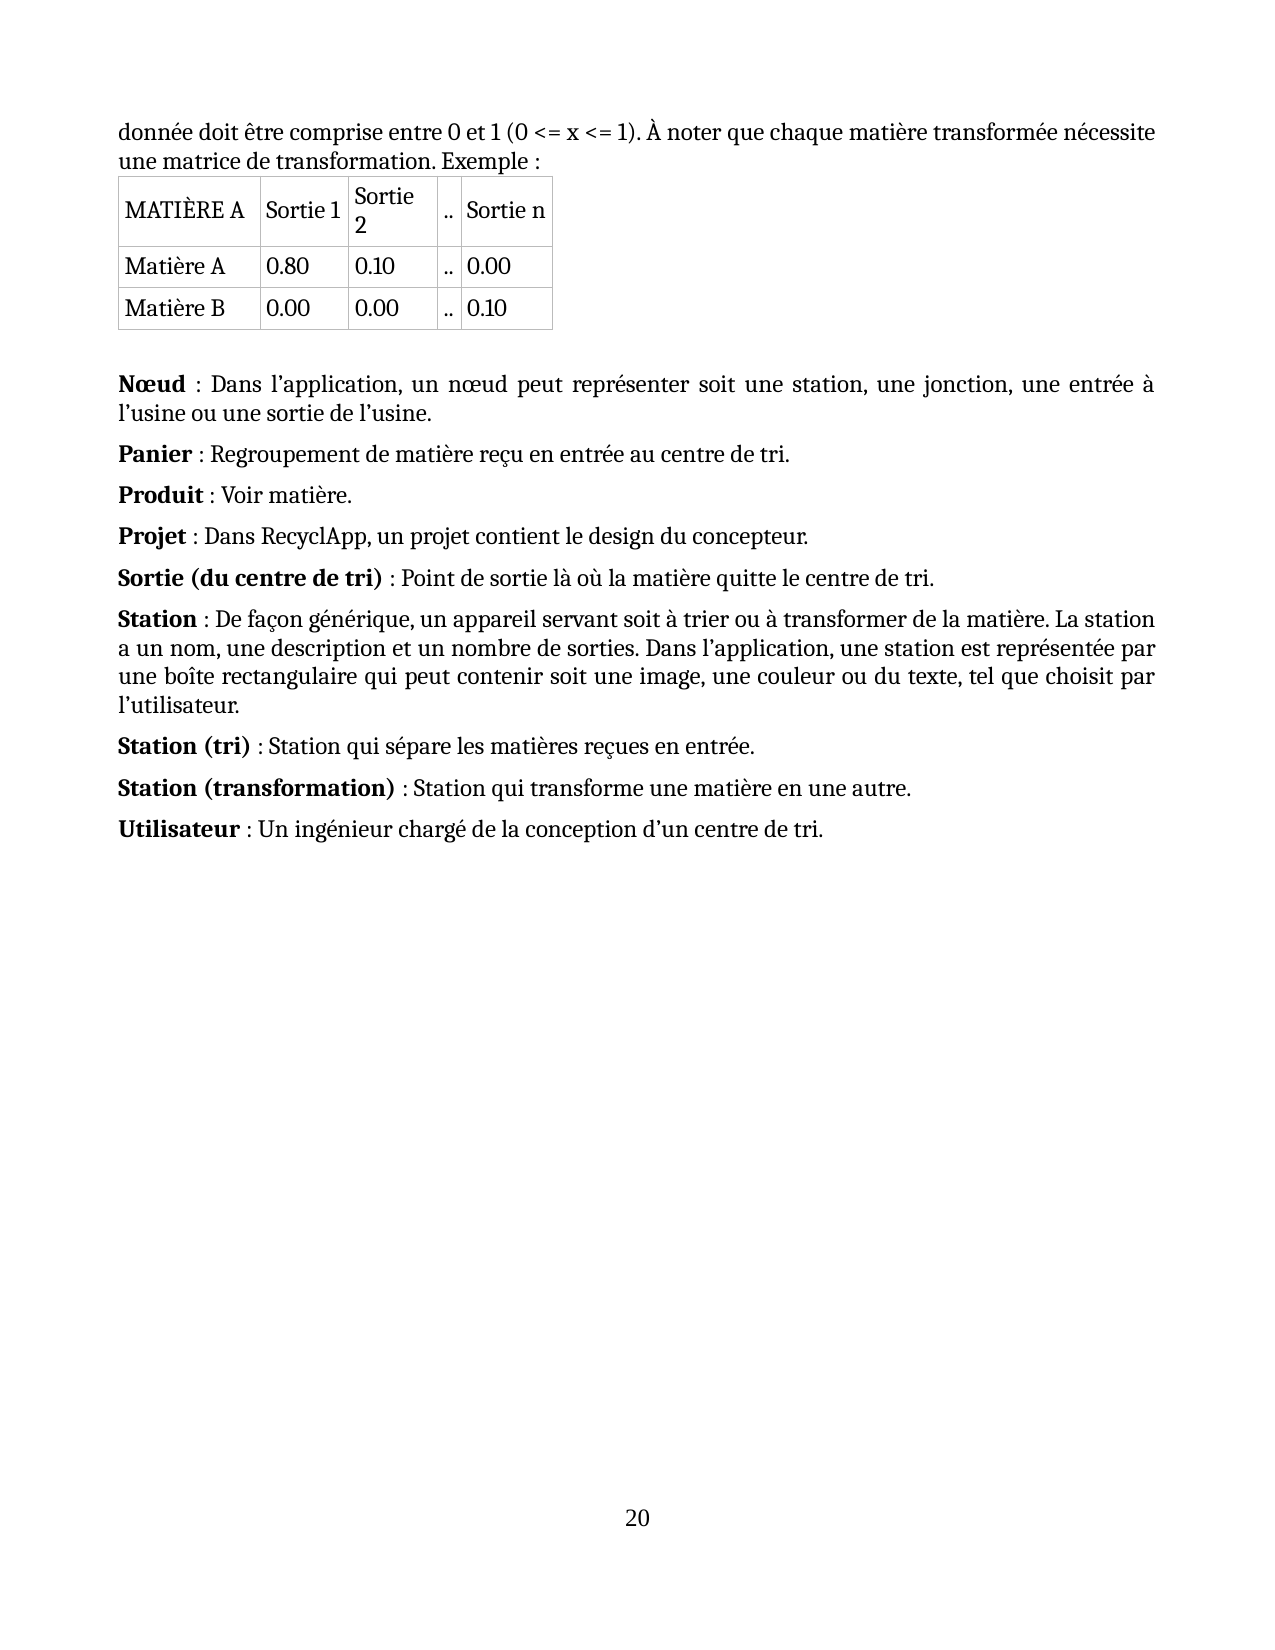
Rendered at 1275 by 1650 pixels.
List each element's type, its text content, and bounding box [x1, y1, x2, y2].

table_cell 0.00 [261, 288, 348, 328]
table_header Sortie n [462, 177, 552, 246]
table_cell 0.00 [349, 288, 437, 328]
text Sortie (du centre de tri) : Point de sortie là où la matière quitte le centre de tri. [118, 563, 1157, 592]
table_header Sortie 1 [261, 177, 348, 246]
table_header MATIÈRE A [119, 177, 260, 246]
table_cell Matière B [119, 288, 260, 328]
table_cell 0.10 [349, 247, 437, 287]
text Panier : Regroupement de matière reçu en entrée au centre de tri. [118, 440, 1157, 468]
table_header Sortie 2 [349, 177, 437, 246]
table_cell .. [438, 288, 461, 328]
text Station : De façon générique, un appareil servant soit à trier ou à transformer de la matière. La station a un nom, une description et un nombre de sorties. Dans l’application, une station est représentée par une boîte rectangulaire qui peut contenir soit une image, une couleur ou du texte, tel que choisit par l’utilisateur. [118, 605, 1157, 720]
table_cell Matière A [119, 247, 260, 287]
text donnée doit être comprise entre 0 et 1 (0 <= x <= 1). À noter que chaque matière transformée nécessite une matrice de transformation. Exemple : [118, 118, 1157, 176]
text Projet : Dans RecyclApp, un projet contient le design du concepteur. [118, 522, 1157, 551]
text Utilisateur : Un ingénieur chargé de la conception d’un centre de tri. [118, 815, 1157, 843]
table_cell 0.80 [261, 247, 348, 287]
text Nœud : Dans l’application, un nœud peut représenter soit une station, une jonction, une entrée à l’usine ou une sortie de l’usine. [118, 370, 1157, 427]
table_cell 0.10 [462, 288, 552, 328]
table_cell 0.00 [462, 247, 552, 287]
text Station (transformation) : Station qui transforme une matière en une autre. [118, 773, 1157, 802]
table_header .. [438, 177, 461, 246]
table_cell .. [438, 247, 461, 287]
text Station (tri) : Station qui sépare les matières reçues en entrée. [118, 732, 1157, 761]
text Produit : Voir matière. [118, 481, 1157, 510]
